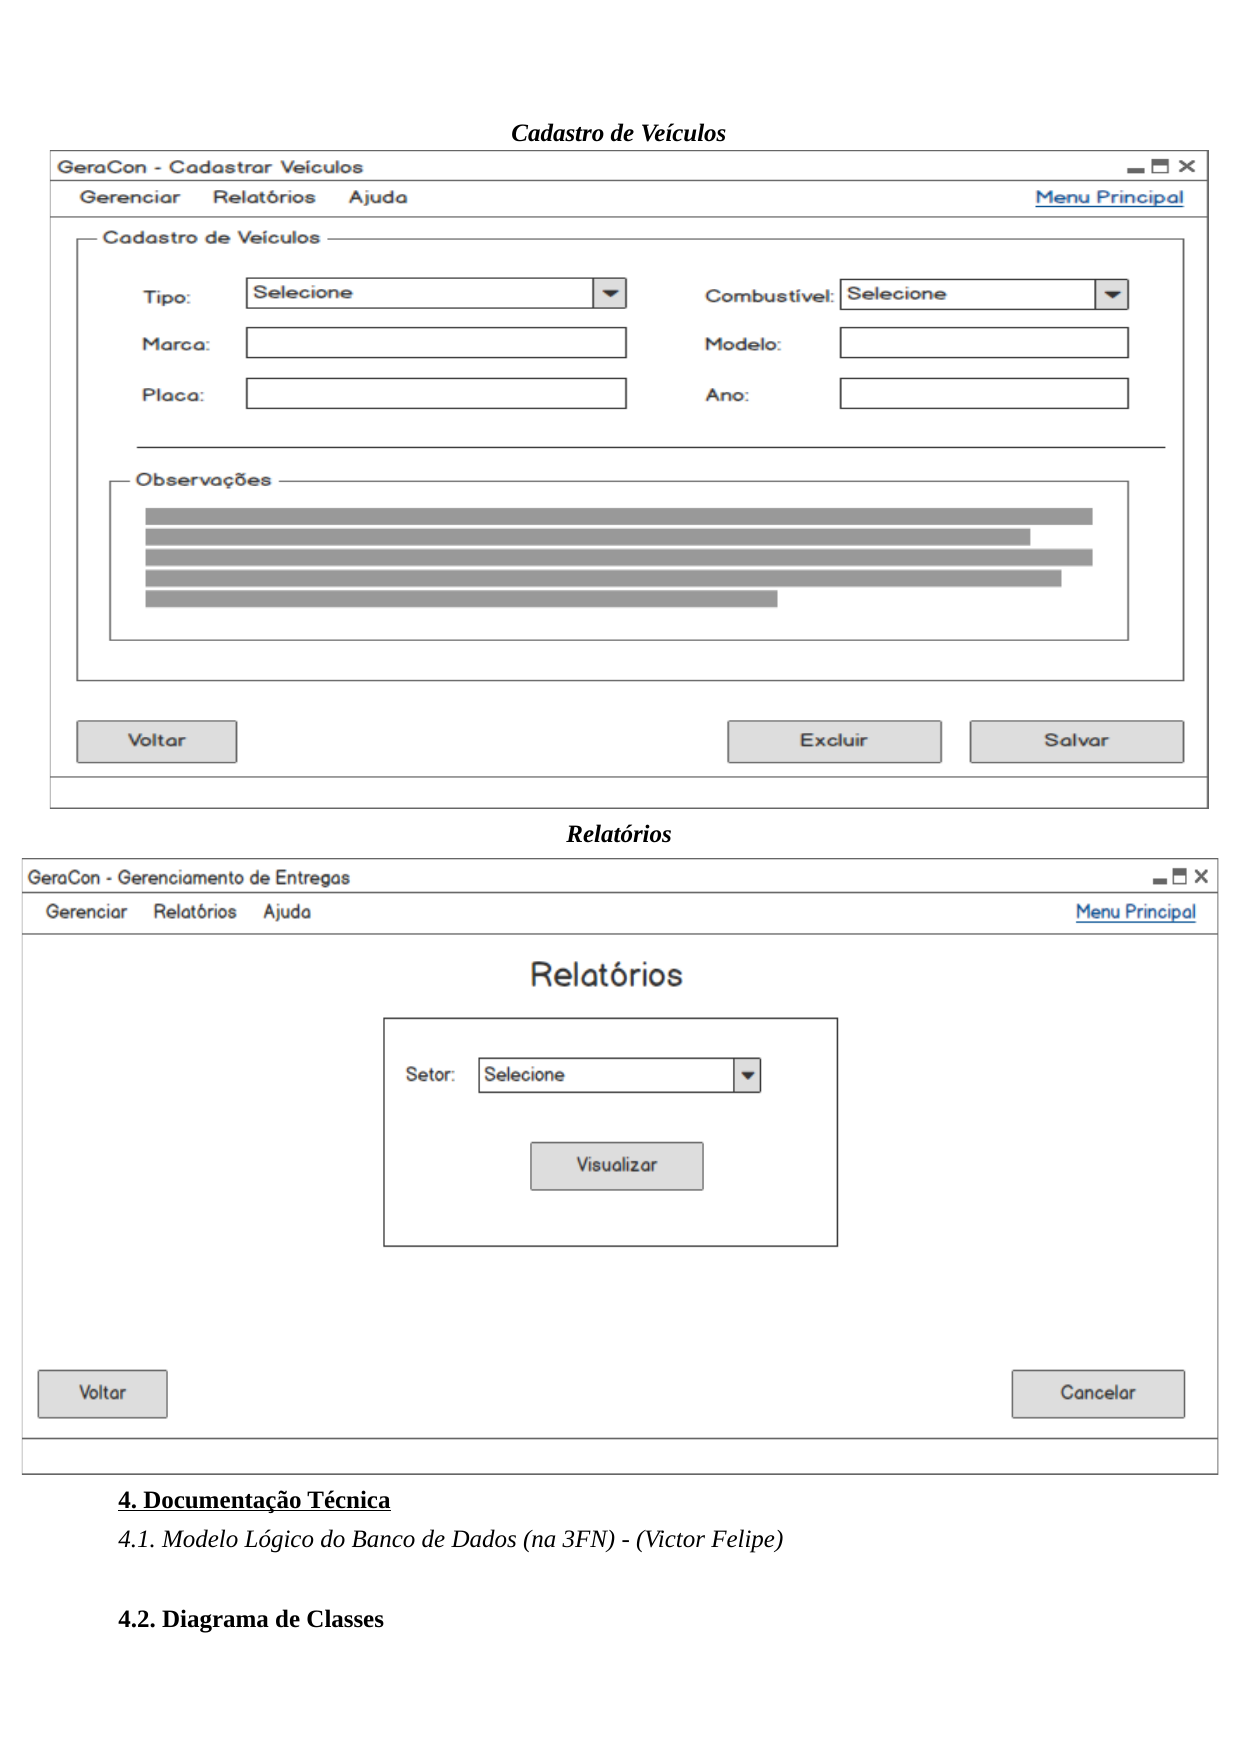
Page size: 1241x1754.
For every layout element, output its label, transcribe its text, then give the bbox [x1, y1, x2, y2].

text Relatórios [118, 809, 1122, 848]
text 4.2. Diagrama de Classes [118, 1604, 1122, 1632]
picture [21, 858, 1219, 1475]
text Cadastro de Veículos [118, 118, 1122, 147]
picture [49, 150, 1209, 809]
text 4. Documentação Técnica 4.1. Modelo Lógico do Banco de Dados (na 3FN) - (Victor Felipe) [118, 1475, 1122, 1553]
